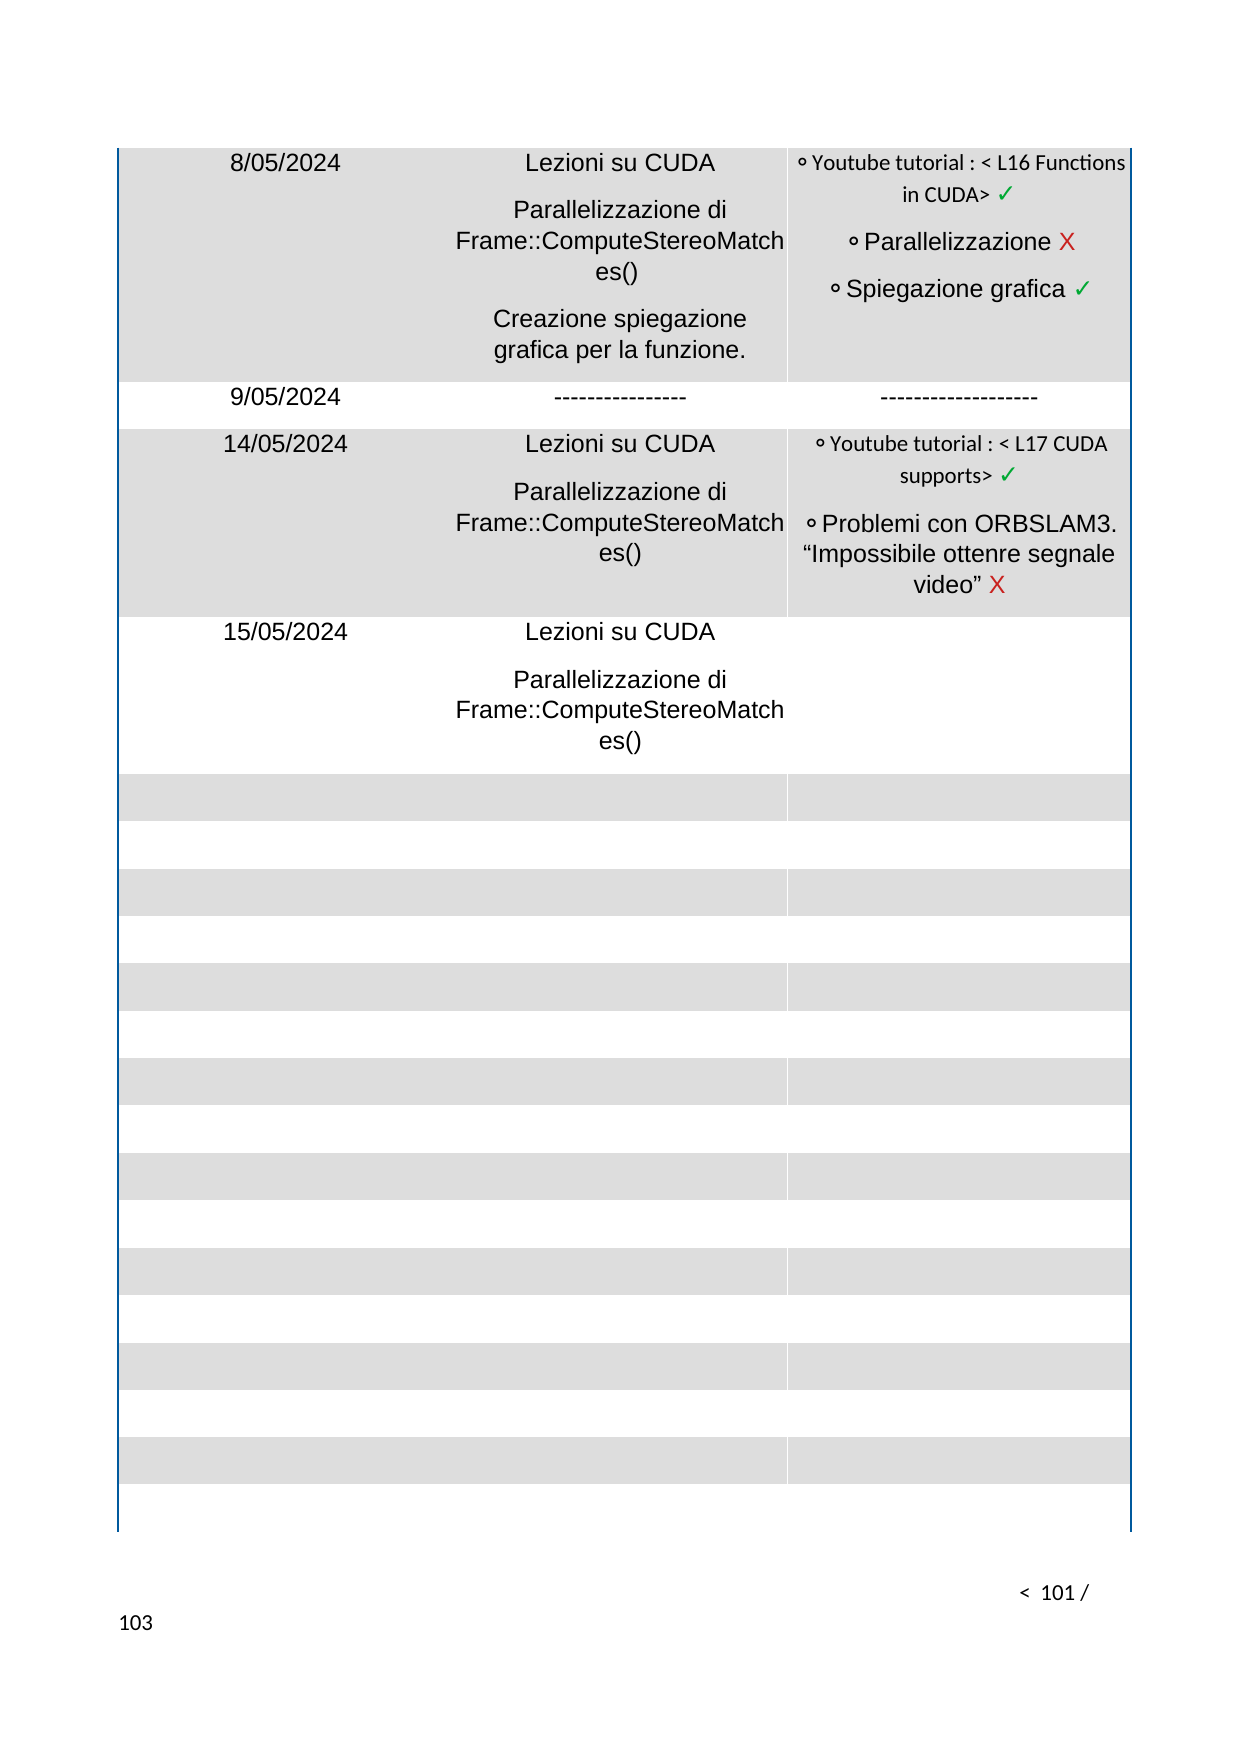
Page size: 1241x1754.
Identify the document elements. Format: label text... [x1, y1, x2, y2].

table_cell [453, 1248, 787, 1295]
table_cell [453, 1153, 787, 1200]
table_cell [453, 1105, 787, 1153]
table_cell [788, 1105, 1130, 1153]
table_cell [119, 916, 453, 963]
table_cell [788, 963, 1130, 1011]
table_cell [119, 1248, 453, 1295]
table_cell [788, 618, 1130, 774]
table_cell [119, 1200, 453, 1248]
table_cell [788, 869, 1130, 916]
table_cell [453, 1011, 787, 1058]
table_cell [453, 1200, 787, 1248]
table_cell [788, 821, 1130, 868]
table_cell [788, 916, 1130, 963]
table_cell [119, 1105, 453, 1153]
table_cell [788, 1153, 1130, 1200]
table_cell [788, 1011, 1130, 1058]
table_cell 15/05/2024 [119, 618, 453, 774]
table_cell [119, 869, 453, 916]
table_cell [119, 1343, 453, 1390]
table_cell [453, 1437, 787, 1484]
table_cell [453, 963, 787, 1011]
table_cell [788, 1058, 1130, 1105]
table_cell [788, 1485, 1130, 1532]
table_cell [788, 1295, 1130, 1342]
table_cell [119, 1153, 453, 1200]
table_cell [453, 1343, 787, 1390]
table_cell [788, 1437, 1130, 1484]
table_cell Lezioni su CUDA Parallelizzazione di Frame::ComputeStereoMatches() [453, 429, 787, 617]
table_cell ---------------- [453, 382, 787, 429]
table_cell 8/05/2024 [119, 148, 453, 382]
table_cell [453, 1058, 787, 1105]
table_cell [788, 774, 1130, 821]
table_cell [119, 774, 453, 821]
table_cell [453, 869, 787, 916]
table_cell [788, 1343, 1130, 1390]
table_cell [119, 1485, 453, 1532]
table_cell [453, 774, 787, 821]
table_cell [119, 1390, 453, 1437]
table_cell ⚬Youtube tutorial : < L17 CUDA supports> ✓ ⚬Problemi con ORBSLAM3. “Impossibile ottenre segnale video” X [788, 429, 1130, 617]
table_cell 14/05/2024 [119, 429, 453, 617]
table_cell [453, 1485, 787, 1532]
table_cell [453, 1390, 787, 1437]
table_cell [788, 1390, 1130, 1437]
table_cell [119, 1058, 453, 1105]
table_cell [453, 916, 787, 963]
table_cell Lezioni su CUDA Parallelizzazione di Frame::ComputeStereoMatches() [453, 618, 787, 774]
table_cell Lezioni su CUDA Parallelizzazione di Frame::ComputeStereoMatches() Creazione spiegazione grafica per la funzione. [453, 148, 787, 382]
table_cell [119, 1295, 453, 1342]
table_cell [119, 1437, 453, 1484]
table_cell [119, 821, 453, 868]
table_cell [788, 1248, 1130, 1295]
table_cell [453, 821, 787, 868]
table_cell ------------------- [788, 382, 1130, 429]
table_cell [119, 1011, 453, 1058]
table_cell [119, 963, 453, 1011]
table_cell [453, 1295, 787, 1342]
table_cell [788, 1200, 1130, 1248]
table_cell ⚬Youtube tutorial : < L16 Functions in CUDA> ✓ ⚬Parallelizzazione X ⚬Spiegazione grafica ✓ [788, 148, 1130, 382]
table_cell 9/05/2024 [119, 382, 453, 429]
